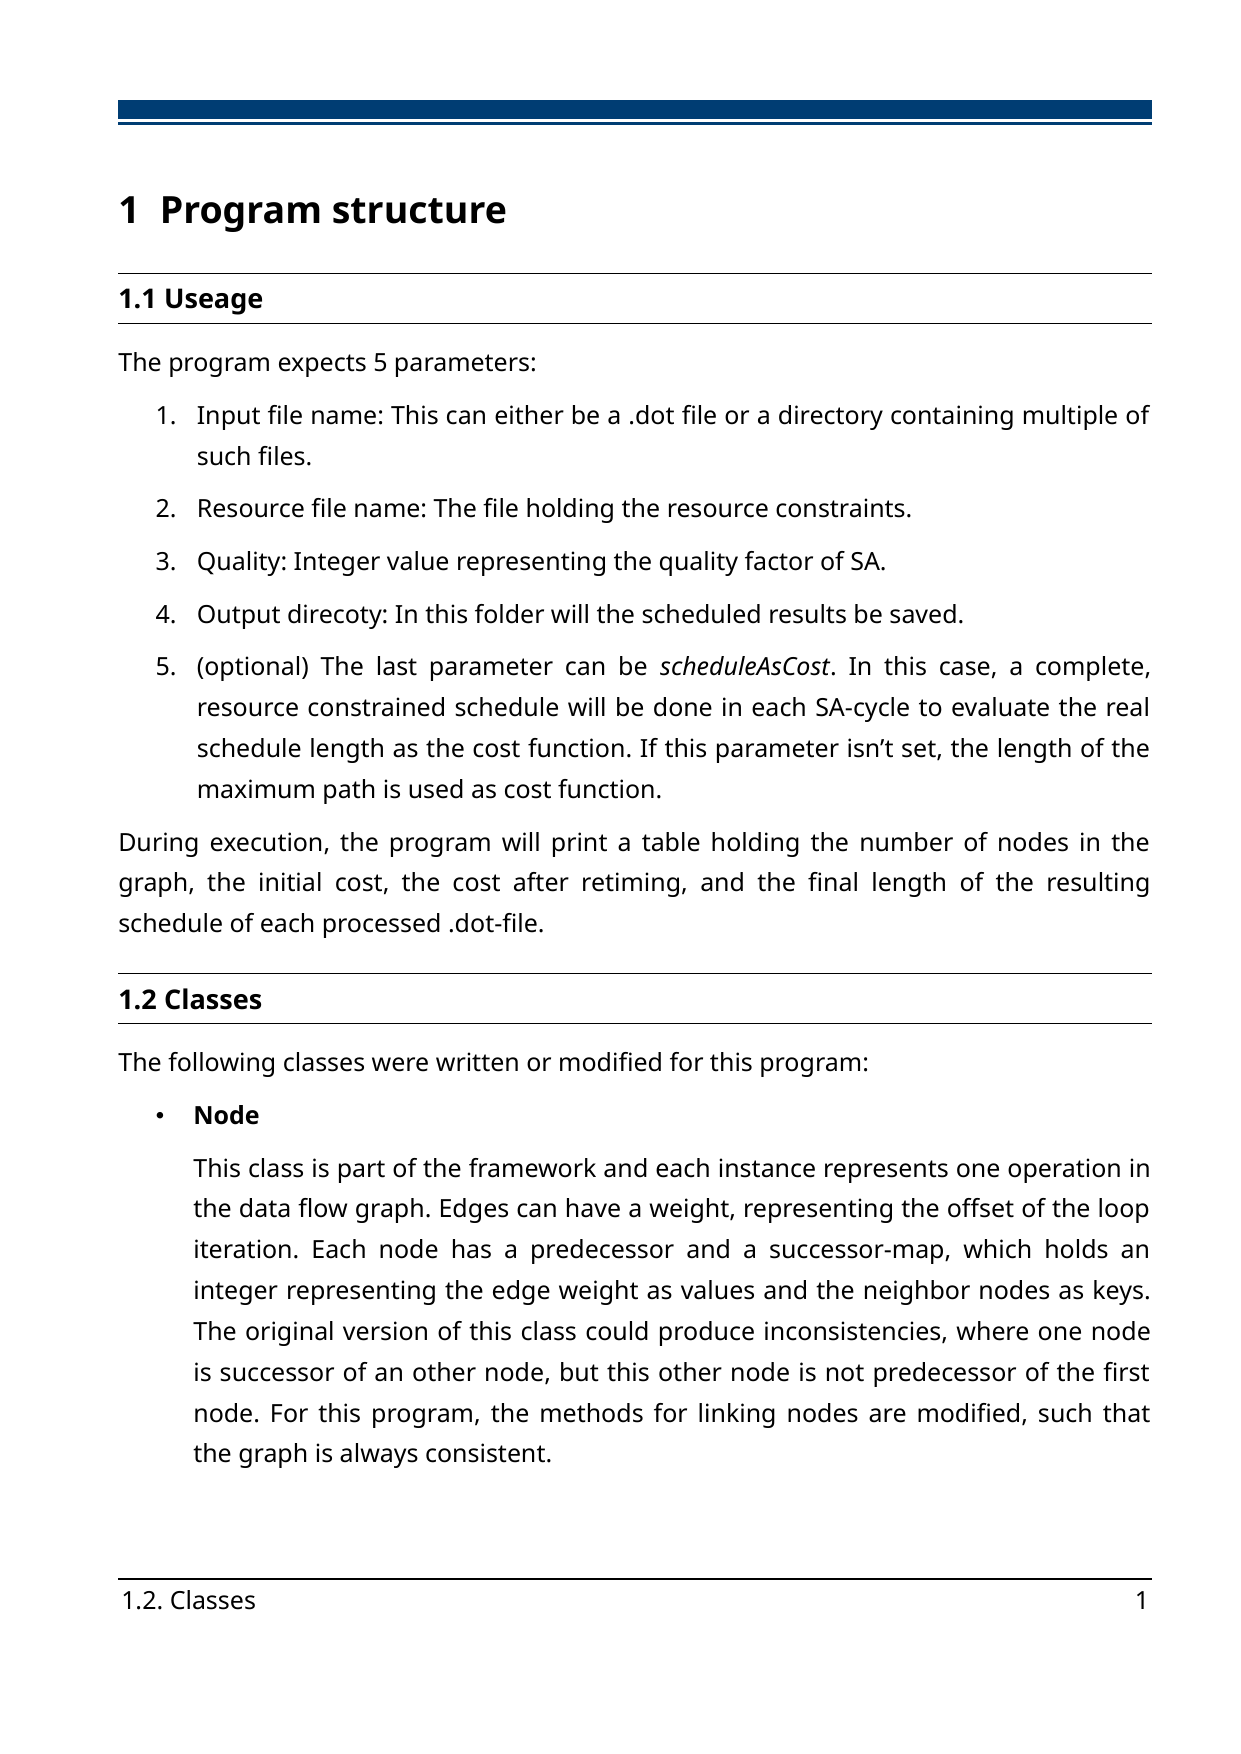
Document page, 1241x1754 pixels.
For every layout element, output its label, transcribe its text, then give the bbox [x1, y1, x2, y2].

text During execution, the program will print a table holding the number of nodes in the graph, the initial cost, the cost after retiming, and the final length of the resulting schedule of each processed .dot-file. [118, 824, 1152, 940]
list Input file name: This can either be a .dot file or a directory containing multiple of such files. [155, 397, 1152, 472]
list Node [156, 1097, 1152, 1132]
list (optional) The last parameter can be scheduleAsCost. In this case, a complete, resource constrained schedule will be done in each SA-cycle to evaluate the real schedule length as the cost function. If this parameter isn’t set, the length of the maximum path is used as cost function. [155, 649, 1152, 806]
text The following classes were written or modified for this program: [118, 1045, 1152, 1079]
text The program expects 5 parameters: [118, 344, 1152, 379]
list Output direcoty: In this folder will the scheduled results be saved. [155, 596, 1152, 630]
list This class is part of the framework and each instance represents one operation in the data flow graph. Edges can have a weight, representing the offset of the loop iteration. Each node has a predecessor and a successor-map, which holds an integer representing the edge weight as values and the neighbor nodes as keys. The original version of this class could produce inconsistencies, where one node is successor of an other node, but this other node is not predecessor of the first node. For this program, the methods for linking nodes are modified, such that the graph is always consistent. [156, 1150, 1152, 1470]
list Quality: Integer value representing the quality factor of SA. [155, 543, 1152, 578]
subtitle Classes [118, 974, 1152, 1023]
subtitle Program structure [118, 184, 1152, 235]
list Resource file name: The file holding the resource constraints. [155, 491, 1152, 525]
subtitle Useage [118, 274, 1152, 323]
